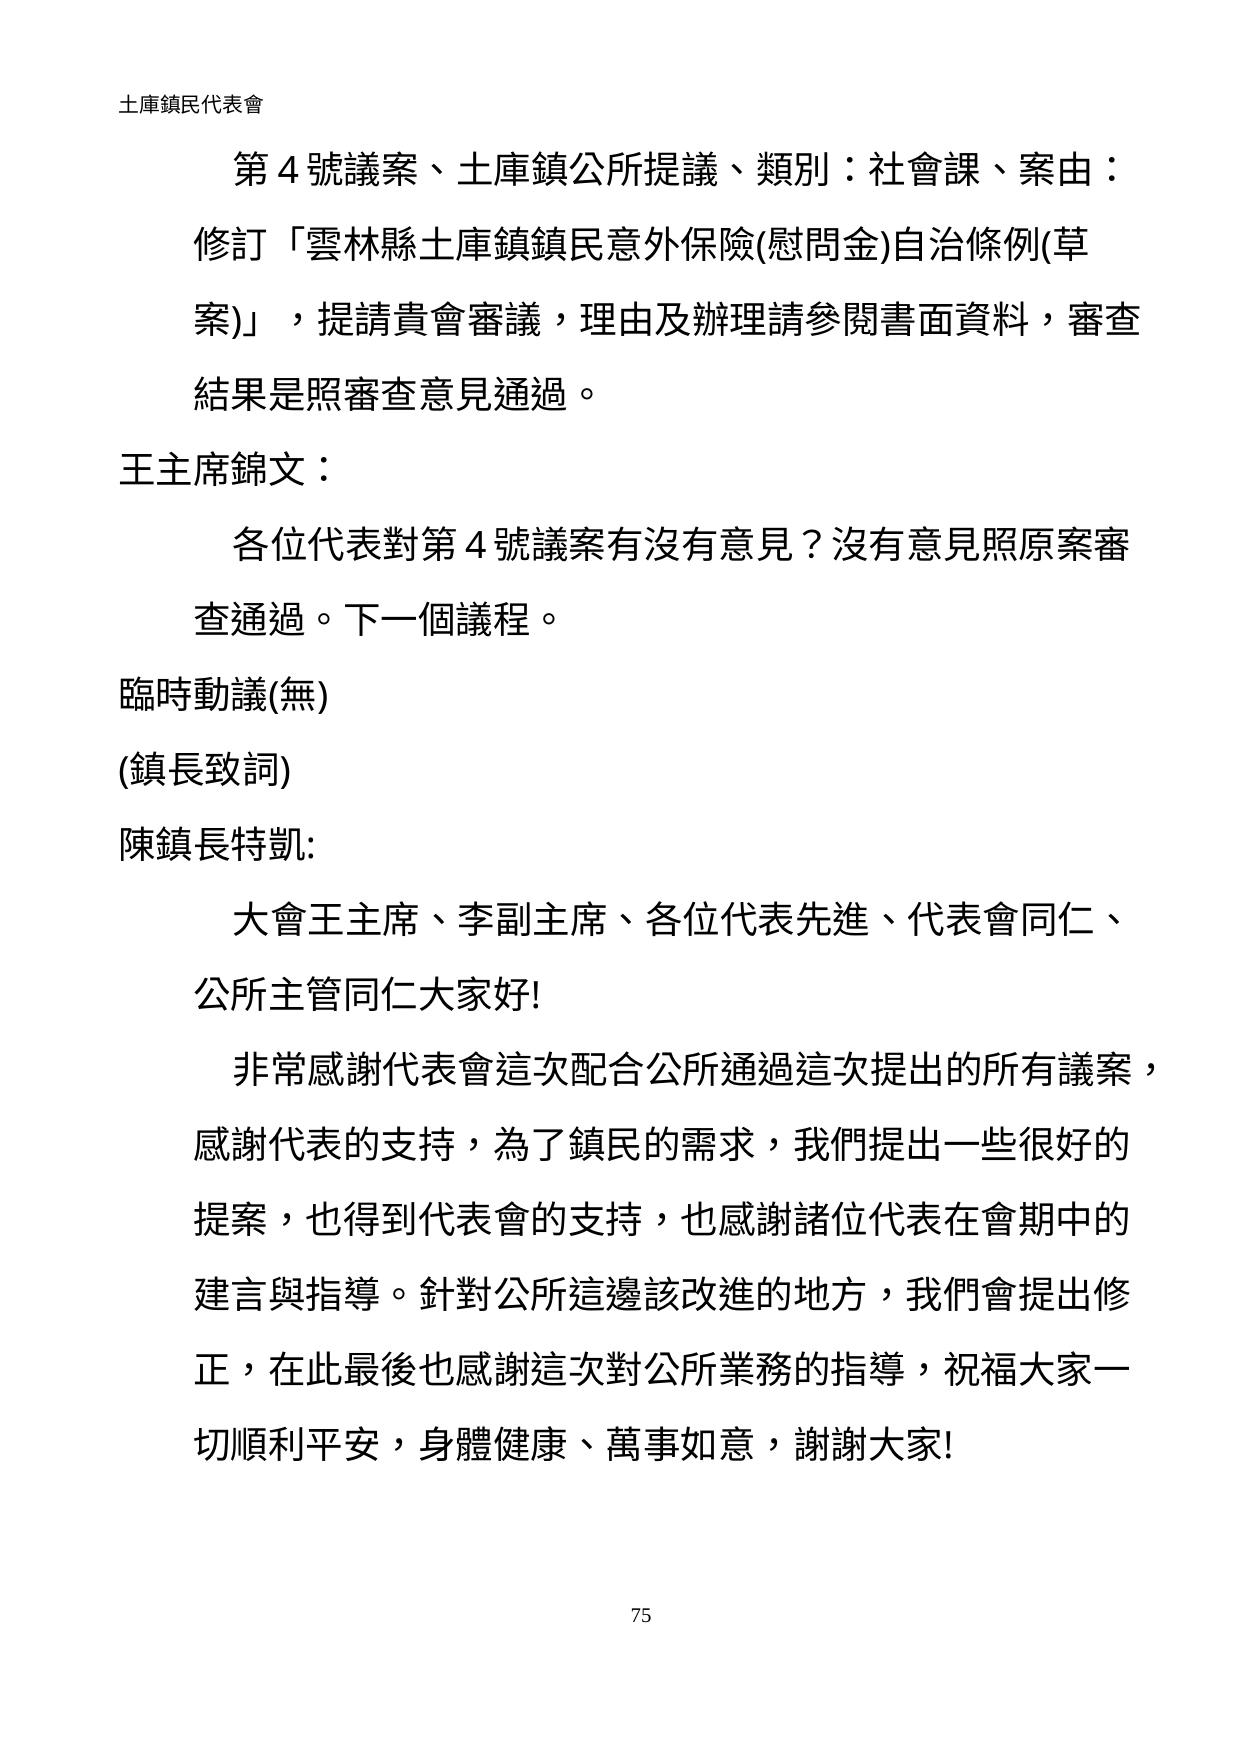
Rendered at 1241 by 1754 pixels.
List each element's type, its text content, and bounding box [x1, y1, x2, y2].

text (鎮長致詞) [118, 729, 1163, 804]
text 臨時動議(無) [118, 654, 1163, 729]
text 王主席錦文： [118, 429, 1163, 504]
text 非常感謝代表會這次配合公所通過這次提出的所有議案，感謝代表的支持，為了鎮民的需求，我們提出一些很好的提案，也得到代表會的支持，也感謝諸位代表在會期中的建言與指導。針對公所這邊該改進的地方，我們會提出修正，在此最後也感謝這次對公所業務的指導，祝福大家一切順利平安，身體健康、萬事如意，謝謝大家! [193, 1029, 1163, 1479]
text 第4號議案、土庫鎮公所提議、類別：社會課、案由：修訂「雲林縣土庫鎮鎮民意外保險(慰問金)自治條例(草案)」，提請貴會審議，理由及辦理請參閱書面資料，審查結果是照審查意見通過。 [193, 129, 1163, 429]
text 陳鎮長特凱: [118, 804, 1163, 879]
text 大會王主席、李副主席、各位代表先進、代表會同仁、公所主管同仁大家好! [193, 879, 1163, 1029]
text 各位代表對第4號議案有沒有意見？沒有意見照原案審查通過。下一個議程。 [193, 504, 1163, 654]
